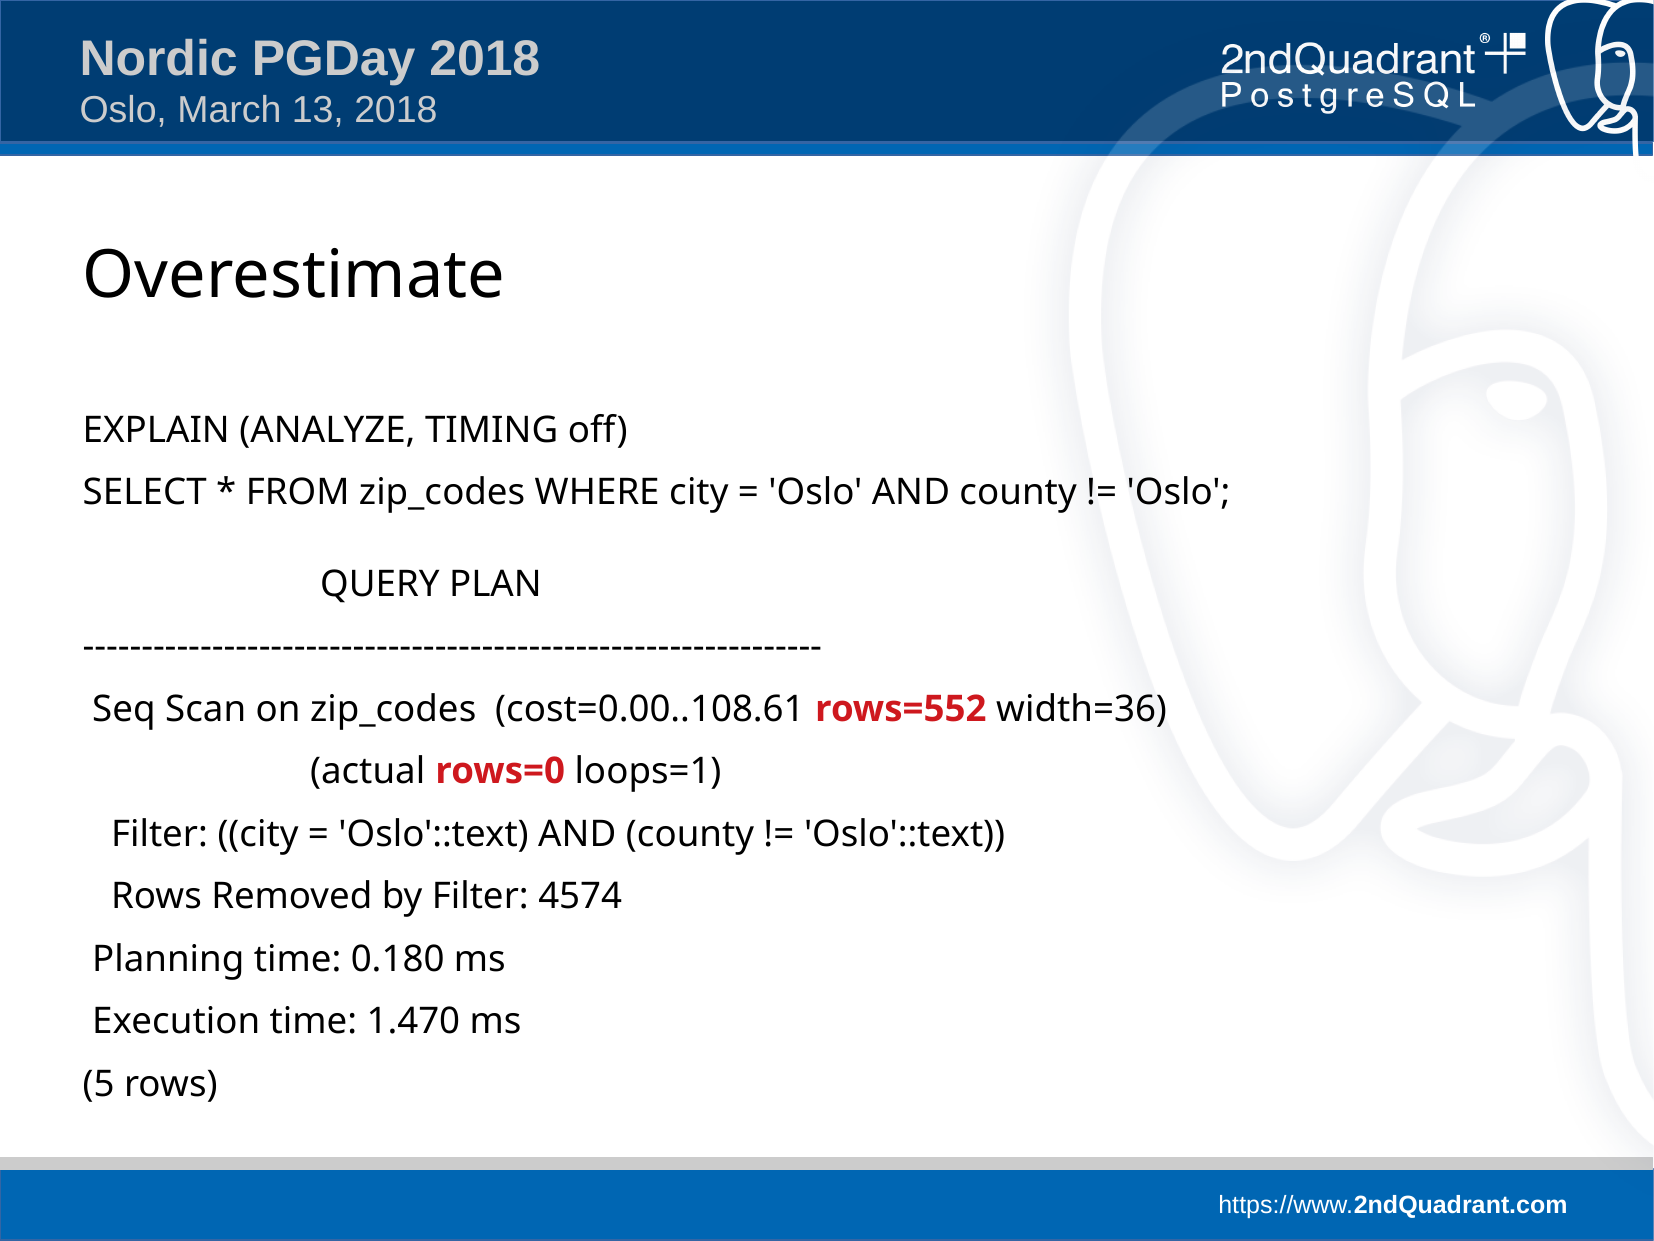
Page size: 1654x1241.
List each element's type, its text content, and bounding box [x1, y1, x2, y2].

picture [632, 0, 1654, 1241]
title Overestimate [82, 167, 1571, 375]
list EXPLAIN (ANALYZE, TIMING off) SELECT * FROM zip_codes WHERE city = 'Oslo' AND county != 'Oslo'; QUERY PLAN --------------------------------------------------------------- Seq Scan on zip_codes (cost=0.00..108.61 rows=552 width=36) (actual rows=0 loops=1) Filter: ((city = 'Oslo'::text) AND (county != 'Oslo'::text)) Rows Removed by Filter: 4574 Planning time: 0.180 ms Execution time: 1.470 ms (5 rows) [82, 390, 1571, 1110]
